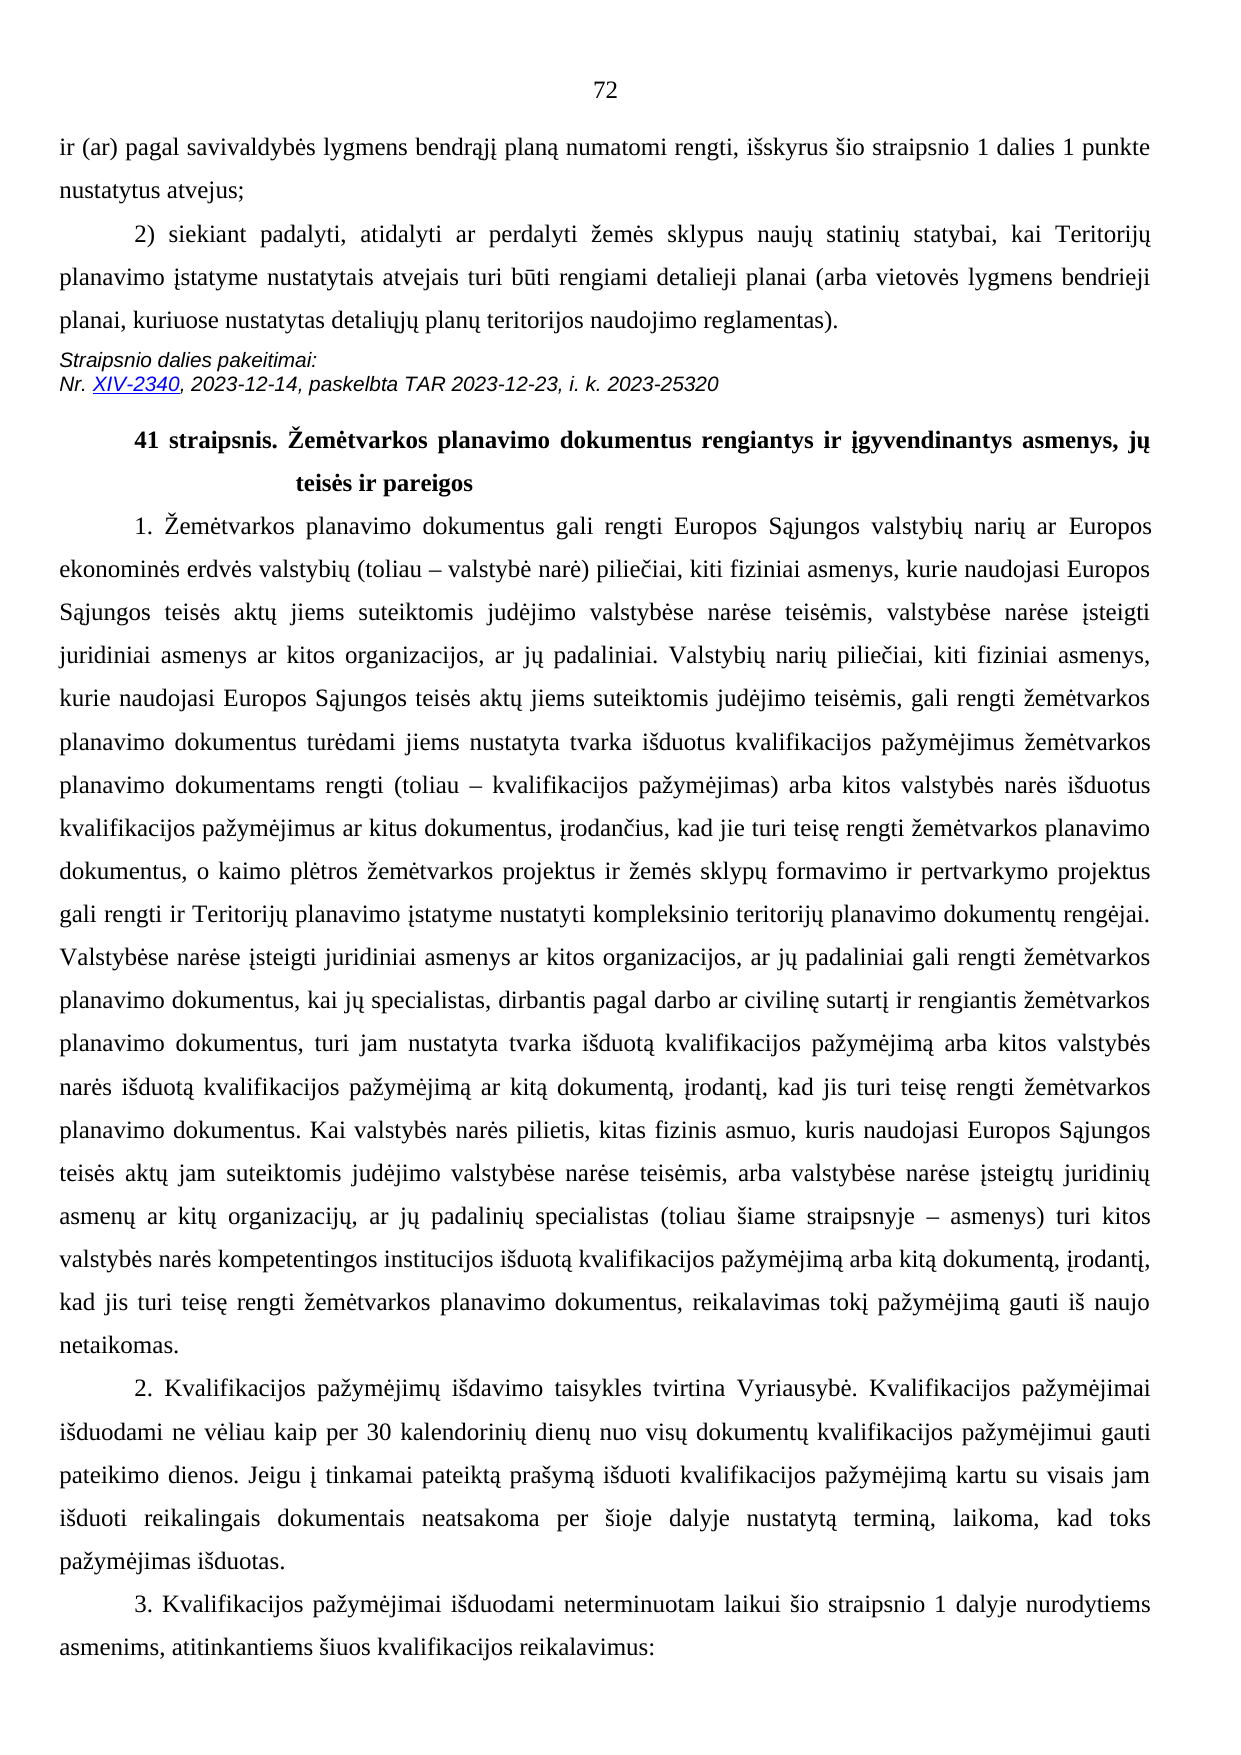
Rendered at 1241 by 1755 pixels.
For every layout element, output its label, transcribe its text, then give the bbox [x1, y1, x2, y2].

text 1. Žemėtvarkos planavimo dokumentus gali rengti Europos Sąjungos valstybių narių ar Europos ekonominės erdvės valstybių (toliau – valstybė narė) piliečiai, kiti fiziniai asmenys, kurie naudojasi Europos Sąjungos teisės aktų jiems suteiktomis judėjimo valstybėse narėse teisėmis, valstybėse narėse įsteigti juridiniai asmenys ar kitos organizacijos, ar jų padaliniai. Valstybių narių piliečiai, kiti fiziniai asmenys, kurie naudojasi Europos Sąjungos teisės aktų jiems suteiktomis judėjimo teisėmis, gali rengti žemėtvarkos planavimo dokumentus turėdami jiems nustatyta tvarka išduotus kvalifikacijos pažymėjimus žemėtvarkos planavimo dokumentams rengti (toliau – kvalifikacijos pažymėjimas) arba kitos valstybės narės išduotus kvalifikacijos pažymėjimus ar kitus dokumentus, įrodančius, kad jie turi teisę rengti žemėtvarkos planavimo dokumentus, o kaimo plėtros žemėtvarkos projektus ir žemės sklypų formavimo ir pertvarkymo projektus gali rengti ir Teritorijų planavimo įstatyme nustatyti kompleksinio teritorijų planavimo dokumentų rengėjai. Valstybėse narėse įsteigti juridiniai asmenys ar kitos organizacijos, ar jų padaliniai gali rengti žemėtvarkos planavimo dokumentus, kai jų specialistas, dirbantis pagal darbo ar civilinę sutartį ir rengiantis žemėtvarkos planavimo dokumentus, turi jam nustatyta tvarka išduotą kvalifikacijos pažymėjimą arba kitos valstybės narės išduotą kvalifikacijos pažymėjimą ar kitą dokumentą, įrodantį, kad jis turi teisę rengti žemėtvarkos planavimo dokumentus. Kai valstybės narės pilietis, kitas fizinis asmuo, kuris naudojasi Europos Sąjungos teisės aktų jam suteiktomis judėjimo valstybėse narėse teisėmis, arba valstybėse narėse įsteigtų juridinių asmenų ar kitų organizacijų, ar jų padalinių specialistas (toliau šiame straipsnyje – asmenys) turi kitos valstybės narės kompetentingos institucijos išduotą kvalifikacijos pažymėjimą arba kitą dokumentą, įrodantį, kad jis turi teisę rengti žemėtvarkos planavimo dokumentus, reikalavimas tokį pažymėjimą gauti iš naujo netaikomas. [59, 511, 1152, 1359]
text Straipsnio dalies pakeitimai: [59, 348, 1152, 372]
text 2. Kvalifikacijos pažymėjimų išdavimo taisykles tvirtina Vyriausybė. Kvalifikacijos pažymėjimai išduodami ne vėliau kaip per 30 kalendorinių dienų nuo visų dokumentų kvalifikacijos pažymėjimui gauti pateikimo dienos. Jeigu į tinkamai pateiktą prašymą išduoti kvalifikacijos pažymėjimą kartu su visais jam išduoti reikalingais dokumentais neatsakoma per šioje dalyje nustatytą terminą, laikoma, kad toks pažymėjimas išduotas. [59, 1373, 1152, 1575]
text Nr. XIV-2340, 2023-12-14, paskelbta TAR 2023-12-23, i. k. 2023-25320 [59, 372, 1152, 396]
text 3. Kvalifikacijos pažymėjimai išduodami neterminuotam laikui šio straipsnio 1 dalyje nurodytiems asmenims, atitinkantiems šiuos kvalifikacijos reikalavimus: [59, 1589, 1152, 1661]
text ir (ar) pagal savivaldybės lygmens bendrąjį planą numatomi rengti, išskyrus šio straipsnio 1 dalies 1 punkte nustatytus atvejus; [59, 132, 1152, 204]
text 41 straipsnis. Žemėtvarkos planavimo dokumentus rengiantys ir įgyvendinantys asmenys, jų teisės ir pareigos [134, 425, 1152, 497]
text 2) siekiant padalyti, atidalyti ar perdalyti žemės sklypus naujų statinių statybai, kai Teritorijų planavimo įstatyme nustatytais atvejais turi būti rengiami detalieji planai (arba vietovės lygmens bendrieji planai, kuriuose nustatytas detaliųjų planų teritorijos naudojimo reglamentas). [59, 219, 1152, 334]
